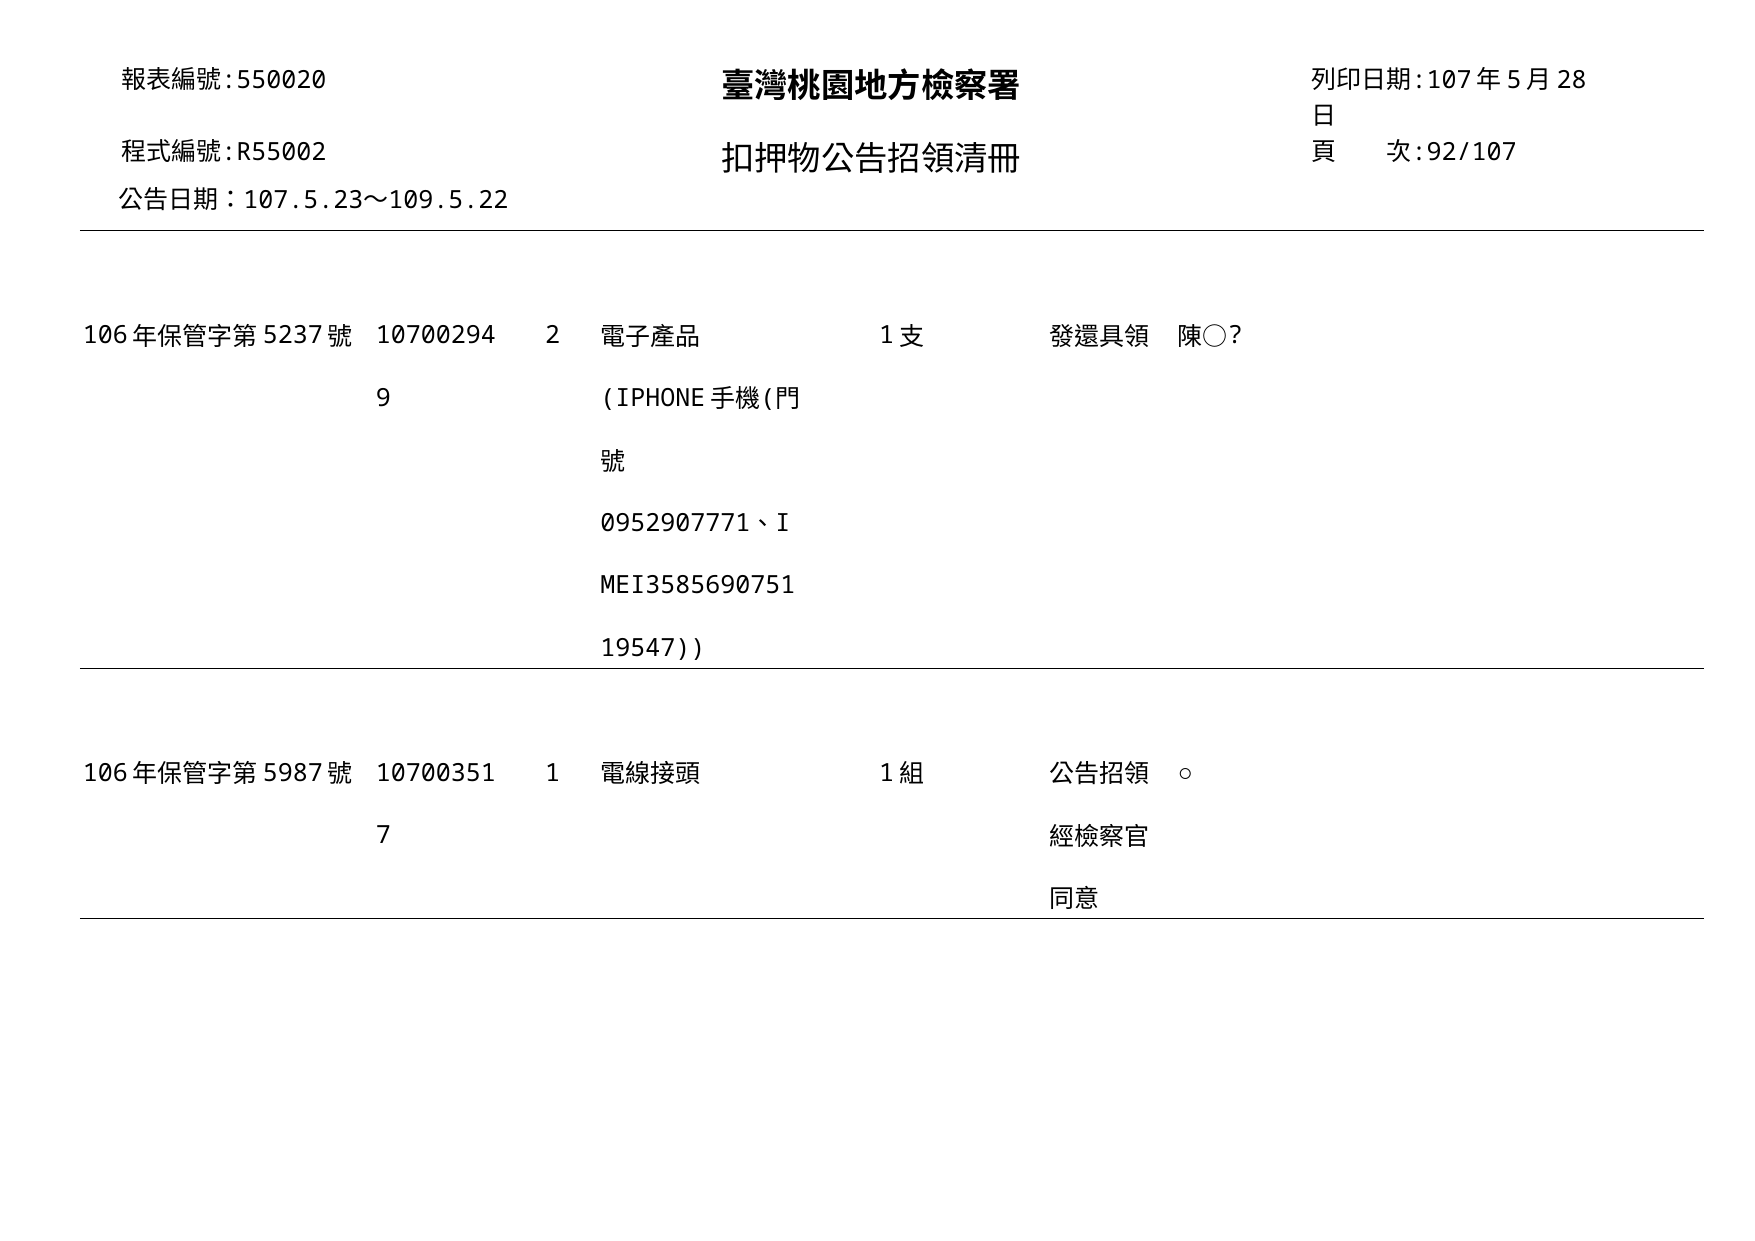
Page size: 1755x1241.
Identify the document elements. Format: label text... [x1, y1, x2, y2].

table_cell 電子產品(IPHONE手機(門號0952907771、IMEI358569075119547)) [597, 231, 807, 667]
table_cell [1575, 231, 1704, 667]
table_cell 發還具領 [1046, 231, 1175, 667]
table_cell 107003517 [373, 669, 507, 917]
table_cell [927, 669, 1046, 917]
table_cell 電線接頭 [597, 669, 807, 917]
table_cell 106年保管字第5237號 [80, 231, 373, 667]
table_cell 107002949 [373, 231, 507, 667]
table_cell ○ [1175, 669, 1317, 917]
table_cell 1 [507, 669, 597, 917]
table_cell [927, 231, 1046, 667]
table_cell [1317, 231, 1575, 667]
table_cell 公告招領經檢察官同意 [1046, 669, 1175, 917]
table_cell 1支 [808, 231, 927, 667]
table_cell 2 [507, 231, 597, 667]
table_cell [1317, 669, 1575, 917]
table_cell 陳○? [1175, 231, 1317, 667]
table_cell 106年保管字第5987號 [80, 669, 373, 917]
table_cell [1575, 669, 1704, 917]
table_cell 1組 [808, 669, 927, 917]
